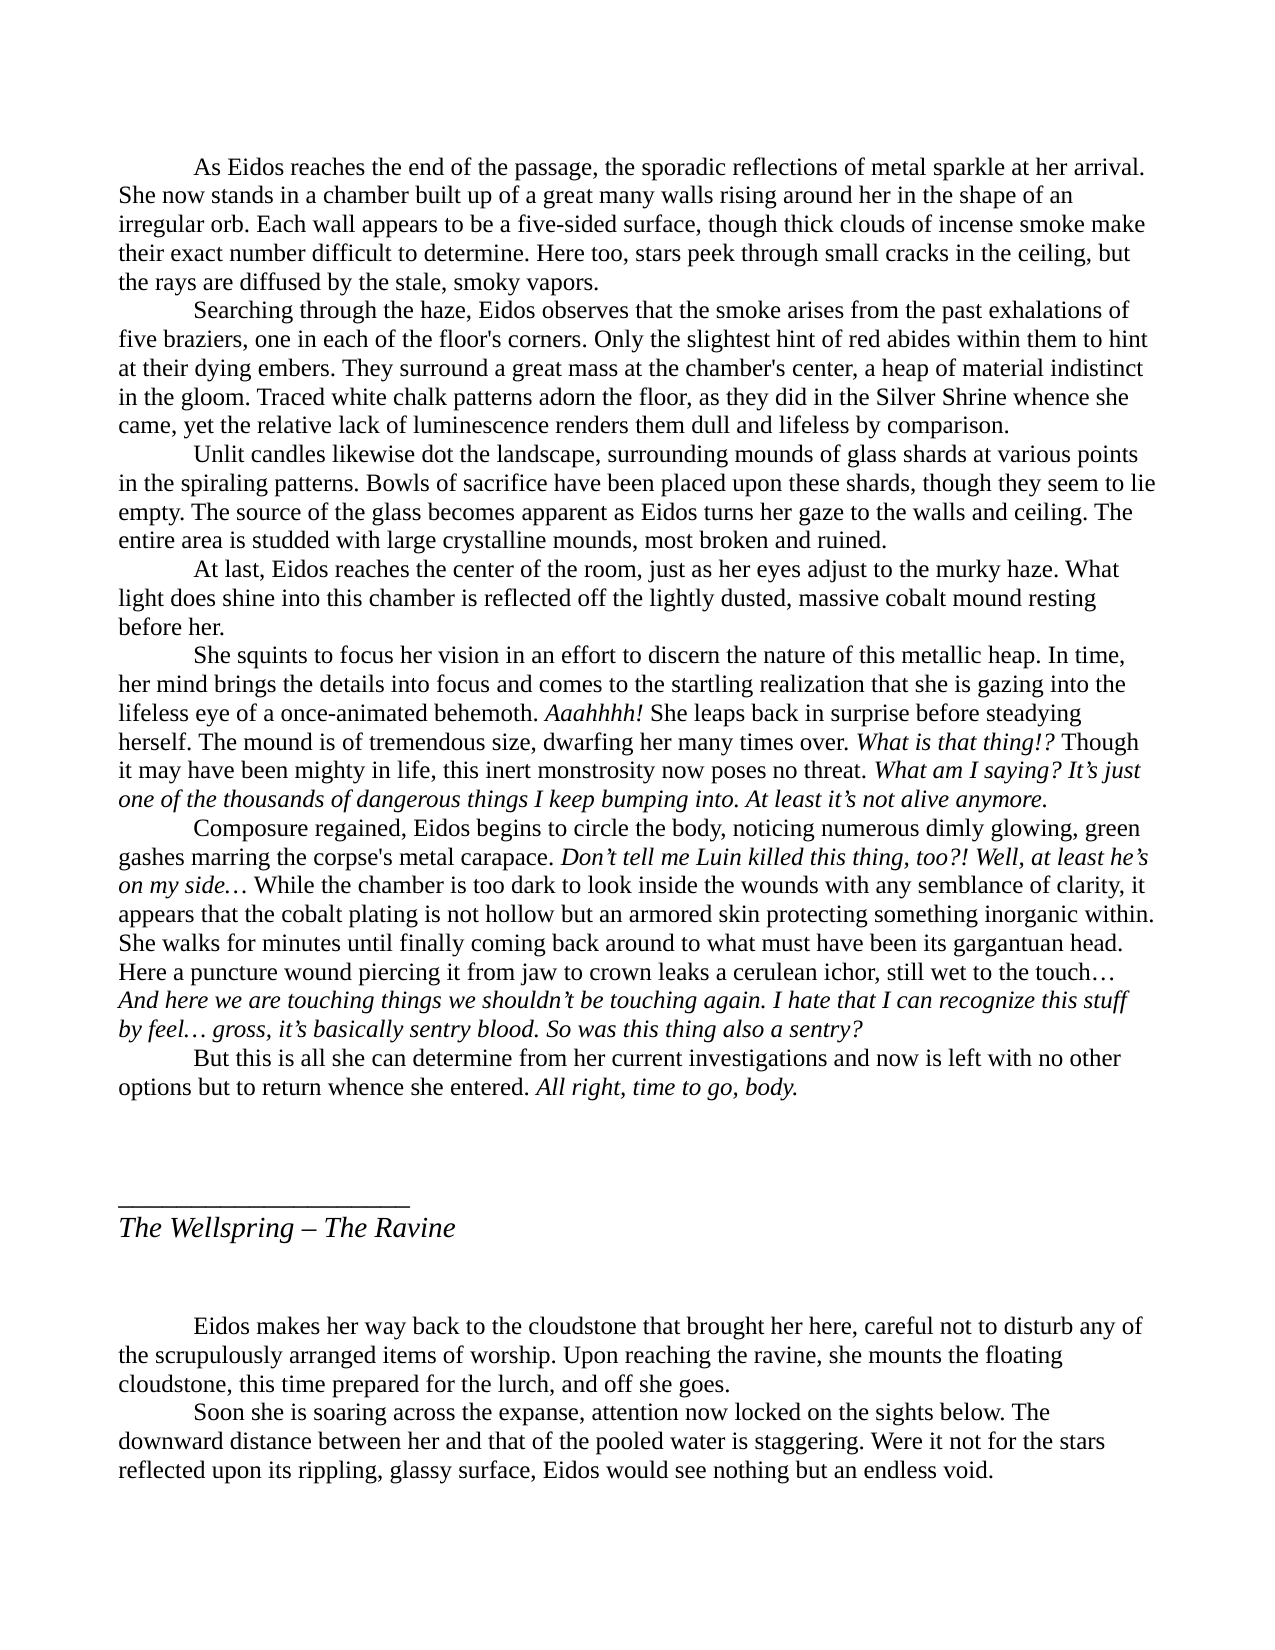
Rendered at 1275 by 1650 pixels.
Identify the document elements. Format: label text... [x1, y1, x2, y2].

text Unlit candles likewise dot the landscape, surrounding mounds of glass shards at various points in the spiraling patterns. Bowls of sacrifice have been placed upon these shards, though they seem to lie empty. The source of the glass becomes apparent as Eidos turns her gaze to the walls and ceiling. The entire area is studded with large crystalline mounds, most broken and ruined. [118, 439, 1157, 554]
text The Wellspring – The Ravine [118, 1211, 1157, 1244]
text Soon she is soaring across the expanse, attention now locked on the sights below. The downward distance between her and that of the pooled water is staggering. Were it not for the stars reflected upon its rippling, glassy surface, Eidos would see nothing but an endless void. [118, 1397, 1157, 1484]
text She squints to focus her vision in an effort to discern the nature of this metallic heap. In time, her mind brings the details into focus and comes to the startling realization that she is gazing into the lifeless eye of a once-animated behemoth. Aaahhhh! She leaps back in surprise before steadying herself. The mound is of tremendous size, dwarfing her many times over. What is that thing!? Though it may have been mighty in life, this inert monstrosity now poses no threat. What am I saying? It’s just one of the thousands of dangerous things I keep bumping into. At least it’s not alive anymore. [118, 640, 1157, 813]
text Eidos makes her way back to the cloudstone that brought her here, careful not to disturb any of the scrupulously arranged items of worship. Upon reaching the ravine, she mounts the floating cloudstone, this time prepared for the lurch, and off she goes. [118, 1311, 1157, 1397]
text At last, Eidos reaches the center of the room, just as her eyes adjust to the murky haze. What light does shine into this chamber is reflected off the lightly dusted, massive cobalt mound resting before her. [118, 554, 1157, 640]
text Searching through the haze, Eidos observes that the smoke arises from the past exhalations of five braziers, one in each of the floor's corners. Only the slightest hint of red abides within them to hint at their dying embers. They surround a great mass at the chamber's center, a heap of material indistinct in the gloom. Traced white chalk patterns adorn the floor, as they did in the Silver Shrine whence she came, yet the relative lack of luminescence renders them dull and lifeless by comparison. [118, 295, 1157, 439]
text But this is all she can determine from her current investigations and now is left with no other options but to return whence she entered. All right, time to go, body. [118, 1043, 1157, 1100]
text Composure regained, Eidos begins to circle the body, noticing numerous dimly glowing, green gashes marring the corpse's metal carapace. Don’t tell me Luin killed this thing, too?! Well, at least he’s on my side… While the chamber is too dark to look inside the wounds with any semblance of clarity, it appears that the cobalt plating is not hollow but an armored skin protecting something inorganic within. She walks for minutes until finally coming back around to what must have been its gargantuan head. Here a puncture wound piercing it from jaw to crown leaks a cerulean ichor, still wet to the touch… And here we are touching things we shouldn’t be touching again. I hate that I can recognize this stuff by feel… gross, it’s basically sentry blood. So was this thing also a sentry? [118, 813, 1157, 1043]
text As Eidos reaches the end of the passage, the sporadic reflections of metal sparkle at her arrival. She now stands in a chamber built up of a great many walls rising around her in the shape of an irregular orb. Each wall appears to be a five-sided surface, though thick clouds of incense smoke make their exact number difficult to determine. Here too, stars peek through small cracks in the ceiling, but the rays are diffused by the stale, smoky vapors. [118, 152, 1157, 295]
text ____________________ [118, 1177, 1157, 1211]
